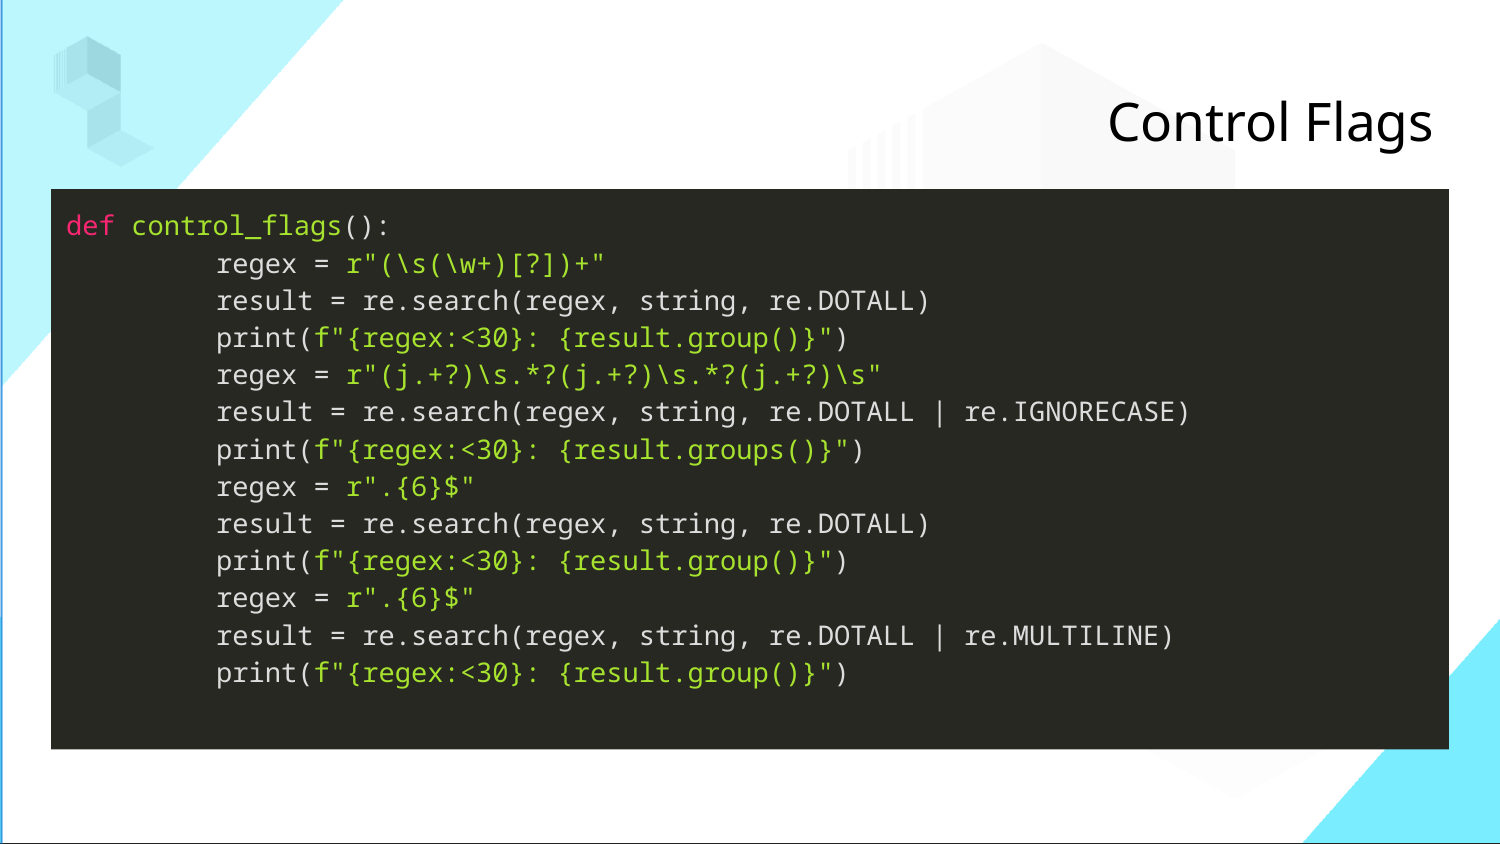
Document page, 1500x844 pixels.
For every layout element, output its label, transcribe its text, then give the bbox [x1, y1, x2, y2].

list def control_flags(): regex = r"(\s(\w+)[?])+" result = re.search(regex, string, re.DOTALL) print(f"{regex:<30}: {result.group()}") regex = r"(j.+?)\s.*?(j.+?)\s.*?(j.+?)\s" result = re.search(regex, string, re.DOTALL | re.IGNORECASE) print(f"{regex:<30}: {result.groups()}") regex = r".{6}$" result = re.search(regex, string, re.DOTALL) print(f"{regex:<30}: {result.group()}") regex = r".{6}$" result = re.search(regex, string, re.DOTALL | re.MULTILINE) print(f"{regex:<30}: {result.group()}") [51, 189, 1449, 750]
title Control Flags [51, 72, 1449, 167]
picture [0, 0, 1500, 844]
